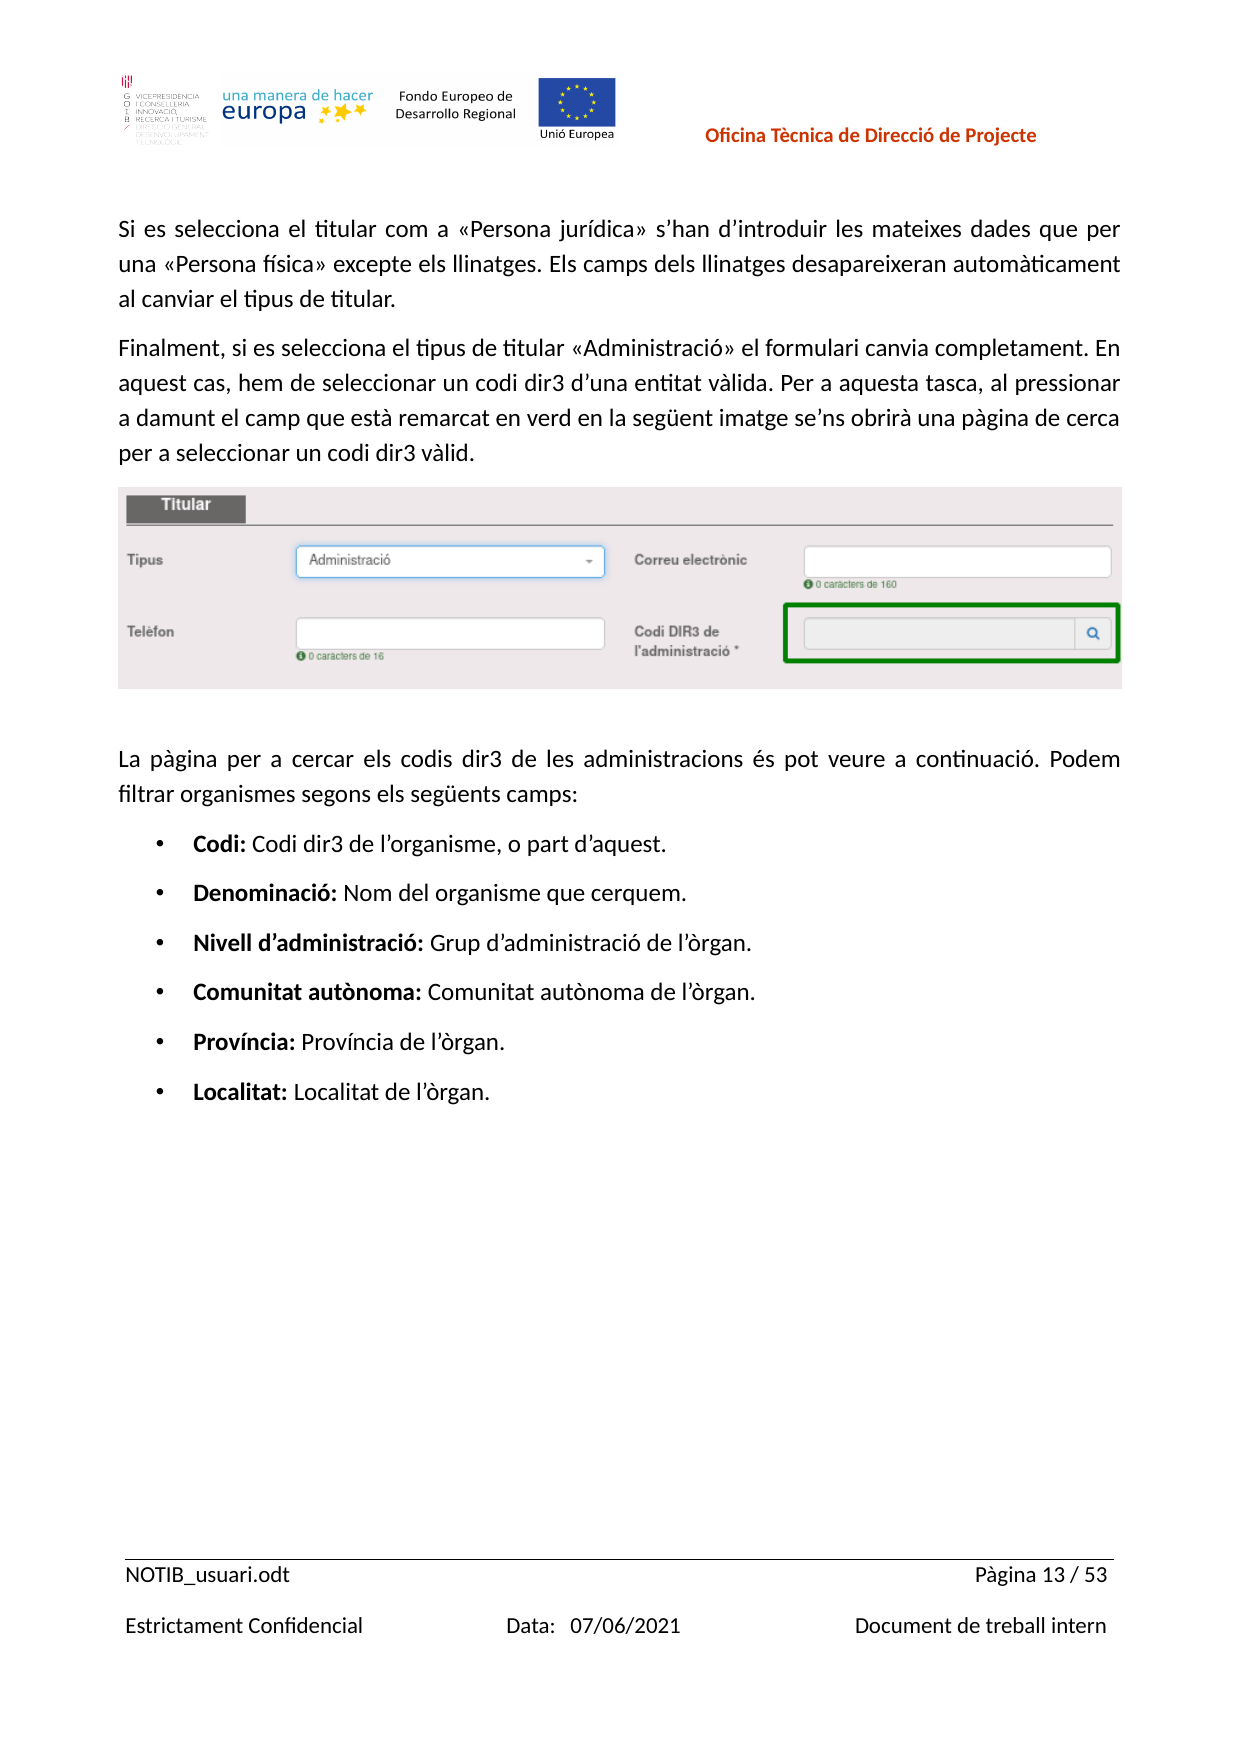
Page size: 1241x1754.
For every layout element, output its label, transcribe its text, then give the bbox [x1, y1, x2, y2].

list Comunitat autònoma: Comunitat autònoma de l’òrgan. [156, 976, 1122, 1007]
list Nivell d’administració: Grup d’administració de l’òrgan. [156, 927, 1122, 957]
text La pàgina per a cercar els codis dir3 de les administracions és pot veure a continuació. Podem filtrar organismes segons els següents camps: [118, 743, 1122, 809]
list Codi: Codi dir3 de l’organisme, o part d’aquest. [156, 828, 1122, 858]
text Si es selecciona el titular com a «Persona jurídica» s’han d’introduir les mateixes dades que per una «Persona física» excepte els llinatges. Els camps dels llinatges desapareixeran automàticament al canviar el tipus de titular. [118, 213, 1122, 313]
picture [118, 487, 1123, 689]
list Localitat: Localitat de l’òrgan. [156, 1076, 1122, 1106]
text Finalment, si es selecciona el tipus de titular «Administració» el formulari canvia completament. En aquest cas, hem de seleccionar un codi dir3 d’una entitat vàlida. Per a aquesta tasca, al pressionar a damunt el camp que està remarcat en verd en la següent imatge se’ns obrirà una pàgina de cerca per a seleccionar un codi dir3 vàlid. [118, 333, 1122, 468]
list Denominació: Nom del organisme que cerquem. [156, 877, 1122, 908]
picture [219, 73, 621, 147]
picture [118, 73, 213, 147]
list Província: Província de l’òrgan. [156, 1026, 1122, 1057]
